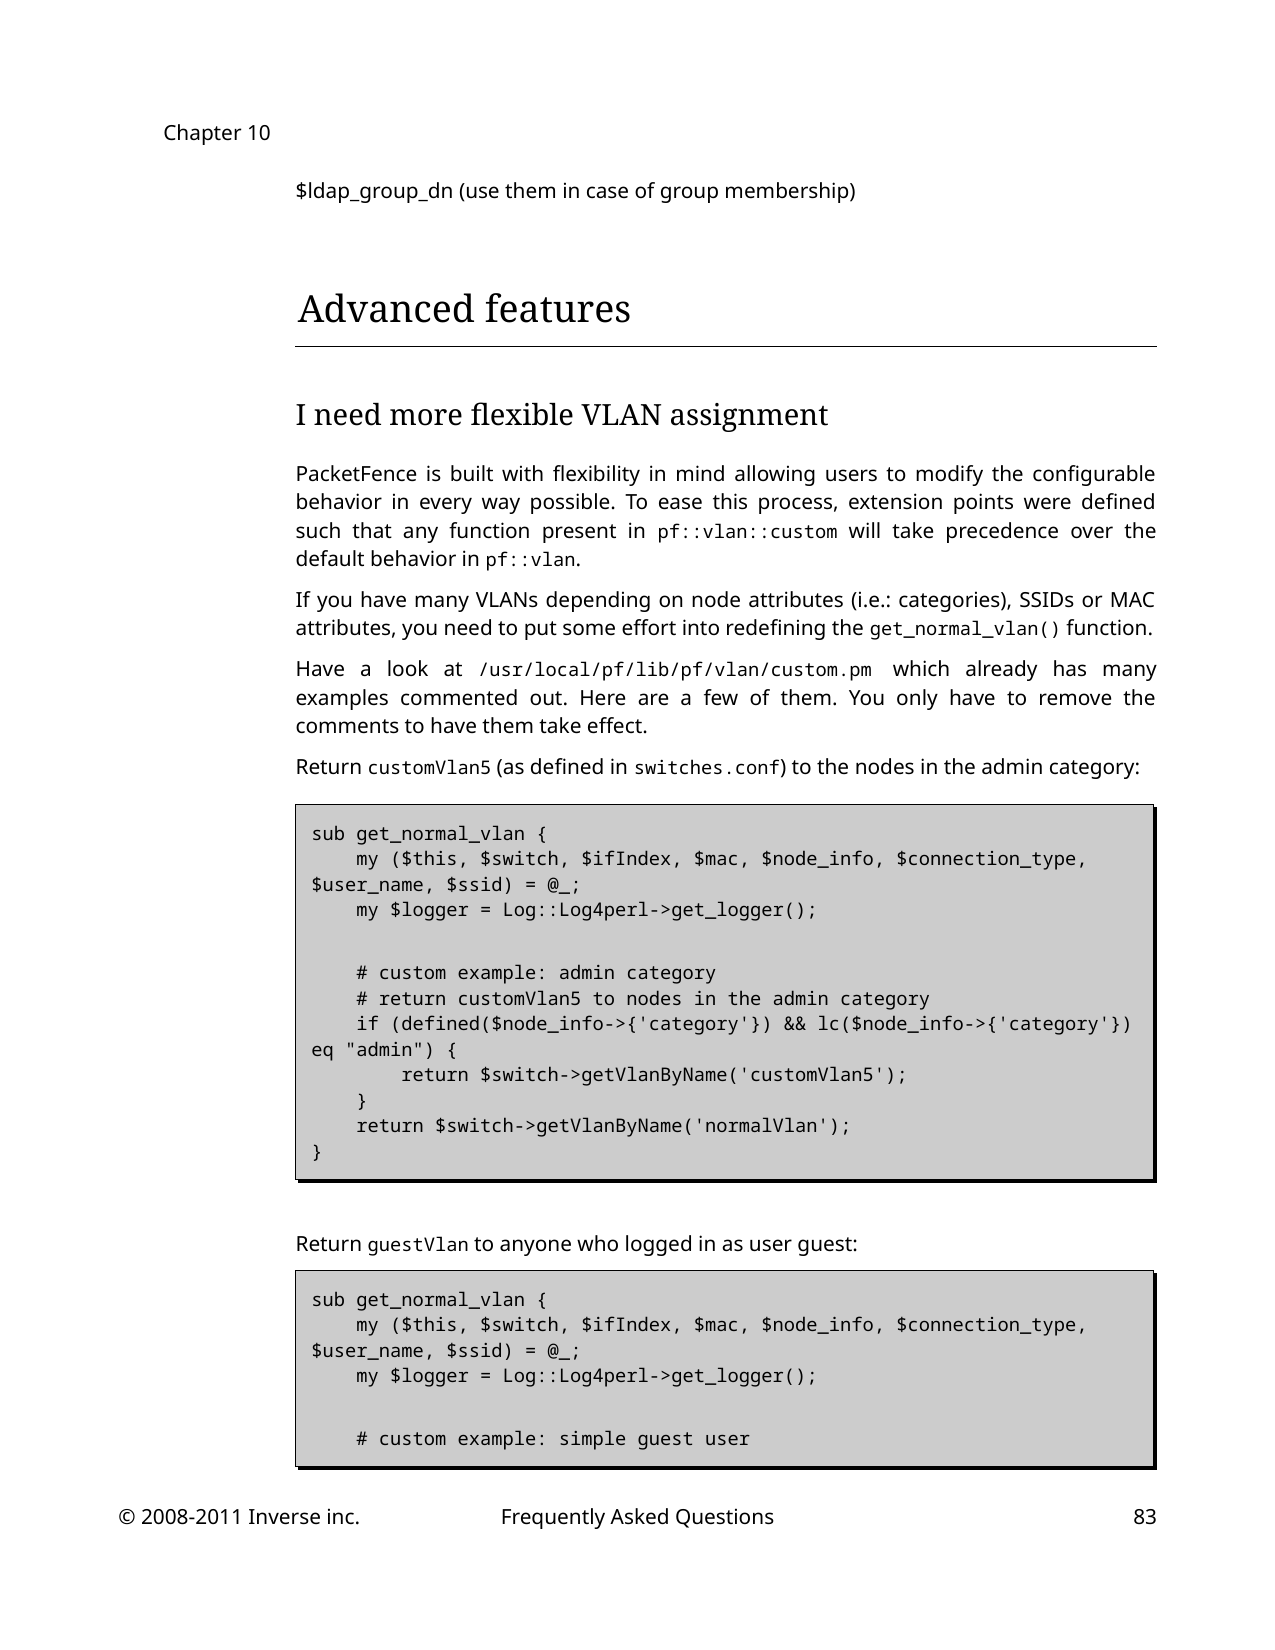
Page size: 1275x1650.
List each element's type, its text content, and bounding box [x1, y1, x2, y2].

text Return customVlan5 (as defined in switches.conf) to the nodes in the admin category: [295, 752, 1157, 781]
text If you have many VLANs depending on node attributes (i.e.: categories), SSIDs or MAC attributes, you need to put some effort into redefining the get_normal_vlan() function. [295, 585, 1157, 642]
text sub get_normal_vlan { my ($this, $switch, $ifIndex, $mac, $node_info, $connection_type, $user_name, $ssid) = @_; my $logger = Log::Log4perl->get_logger(); [296, 805, 1153, 912]
subtitle Advanced features [295, 283, 1157, 346]
text Return guestVlan to anyone who logged in as user guest: [295, 1229, 1157, 1258]
text sub get_normal_vlan { my ($this, $switch, $ifIndex, $mac, $node_info, $connection_type, $user_name, $ssid) = @_; my $logger = Log::Log4perl->get_logger(); [296, 1271, 1153, 1378]
subtitle I need more flexible VLAN assignment [295, 394, 1157, 434]
text PacketFence is built with flexibility in mind allowing users to modify the configurable behavior in every way possible. To ease this process, extension points were defined such that any function present in pf::vlan::custom will take precedence over the default behavior in pf::vlan. [295, 459, 1157, 573]
text # custom example: simple guest user [296, 1410, 1153, 1466]
text $ldap_group_dn (use them in case of group membership) [295, 176, 1157, 204]
text Have a look at /usr/local/pf/lib/pf/vlan/custom.pm which already has many examples commented out. Here are a few of them. You only have to remove the comments to have them take effect. [295, 654, 1157, 740]
text # custom example: admin category # return customVlan5 to nodes in the admin category if (defined($node_info->{'category'}) && lc($node_info->{'category'}) eq "admin") { return $switch->getVlanByName('customVlan5'); } return $switch->getVlanByName('normalVlan'); } [296, 944, 1153, 1179]
